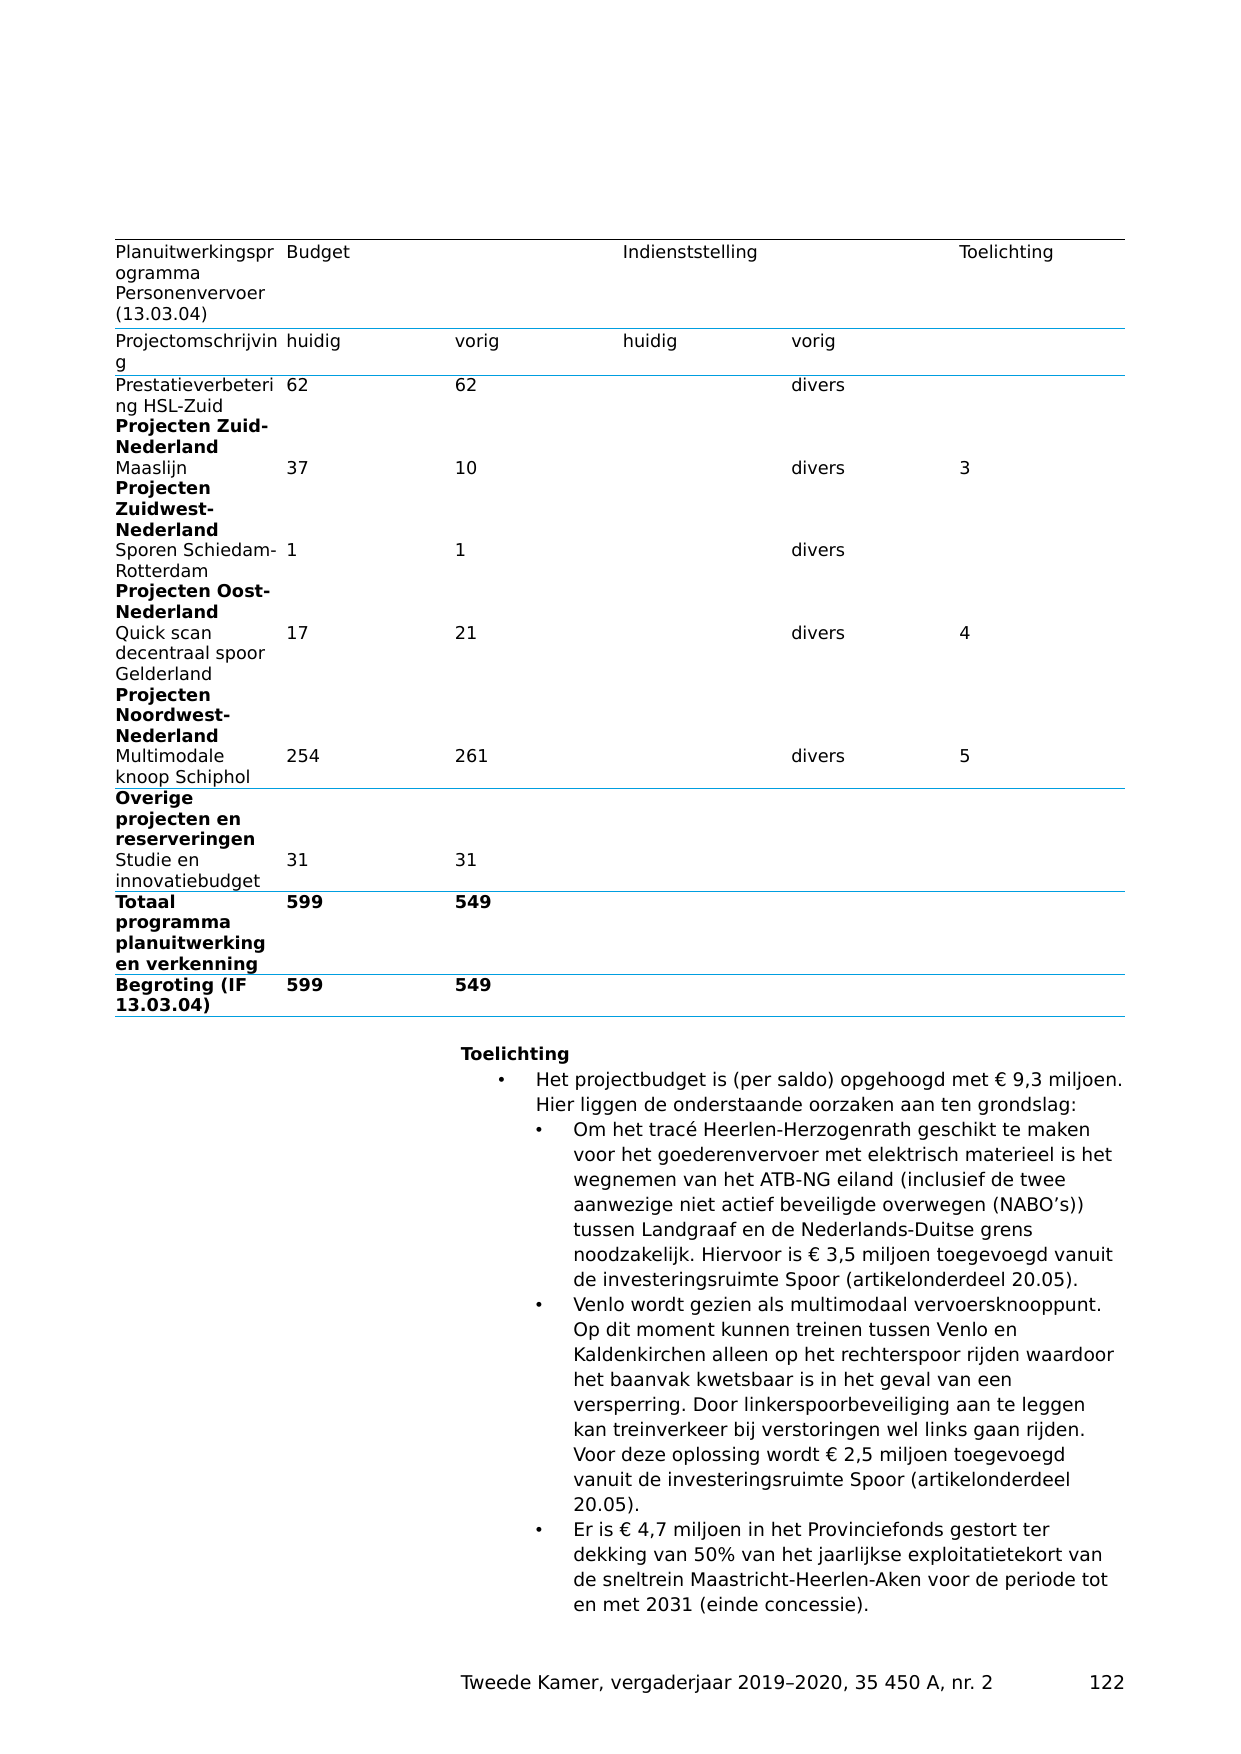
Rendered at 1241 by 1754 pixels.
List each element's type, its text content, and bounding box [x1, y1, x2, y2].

table_cell 17 [283, 623, 452, 684]
table_header Projectoverzicht behorende bij 13.03.04: Verkenningen en planuitwerkingen Spoorwegen personenvervoer (bedragen x € 1 mln.) [115, 191, 1125, 239]
table_cell [452, 416, 620, 458]
table_cell [620, 892, 788, 974]
table_cell Prestatieverbetering HSL-Zuid [115, 376, 283, 416]
table_cell vorig [452, 329, 620, 375]
table_cell Toelichting [956, 240, 1125, 327]
table_cell 549 [452, 975, 620, 1016]
table_cell [956, 892, 1125, 974]
table_cell [956, 850, 1125, 891]
table_cell [956, 789, 1125, 850]
table_cell 549 [452, 892, 620, 974]
table_cell 1 [452, 540, 620, 581]
table_cell 1 [283, 540, 452, 581]
table_cell divers [788, 623, 956, 684]
table_cell [788, 416, 956, 458]
table_cell [620, 478, 788, 540]
table_cell [956, 416, 1125, 458]
table_cell divers [788, 540, 956, 581]
table_cell 254 [283, 746, 452, 788]
table_cell Projecten Zuidwest-Nederland [115, 478, 283, 540]
table_cell [620, 850, 788, 891]
table_cell divers [788, 376, 956, 416]
table_cell [283, 581, 452, 623]
table_cell Projecten Zuid-Nederland [115, 416, 283, 458]
table_cell [283, 789, 452, 850]
table_cell [620, 746, 788, 788]
table_cell Indienststelling [620, 240, 956, 327]
table_cell [788, 478, 956, 540]
table_cell [956, 685, 1125, 746]
table_cell [452, 789, 620, 850]
table_cell [283, 478, 452, 540]
table_cell [956, 329, 1125, 375]
table_cell Totaal programma planuitwerking en verkenning [115, 892, 283, 974]
table_cell [283, 416, 452, 458]
table_cell Projecten Oost-Nederland [115, 581, 283, 623]
table_cell Sporen Schiedam-Rotterdam [115, 540, 283, 581]
table_cell [788, 581, 956, 623]
table_cell Planuitwerkingsprogramma Personenvervoer (13.03.04) [115, 240, 283, 327]
table_cell Projecten Noordwest-Nederland [115, 685, 283, 746]
table_cell [283, 685, 452, 746]
table_cell [620, 376, 788, 416]
table_cell 62 [283, 376, 452, 416]
table_cell [956, 581, 1125, 623]
list Het projectbudget is (per saldo) opgehoogd met € 9,3 miljoen. Hier liggen de onderstaande oorzaken aan ten grondslag: [498, 1067, 1125, 1117]
table_cell 261 [452, 746, 620, 788]
table_cell Quick scan decentraal spoor Gelderland [115, 623, 283, 684]
table_cell vorig [788, 329, 956, 375]
text Toelichting [461, 1042, 1125, 1064]
table_cell [620, 540, 788, 581]
table_cell [956, 376, 1125, 416]
table_cell [956, 975, 1125, 1016]
table_cell huidig [283, 329, 452, 375]
table_cell [620, 685, 788, 746]
table_cell divers [788, 746, 956, 788]
table_cell [452, 685, 620, 746]
table_cell Projectomschrijving [115, 329, 283, 375]
table_cell [620, 975, 788, 1016]
table_cell [620, 581, 788, 623]
table_cell [788, 975, 956, 1016]
table_cell [620, 416, 788, 458]
table_cell 31 [283, 850, 452, 891]
table_cell 21 [452, 623, 620, 684]
table_cell Maaslijn [115, 458, 283, 478]
table_cell Overige projecten en reserveringen [115, 789, 283, 850]
table_cell Studie en innovatiebudget [115, 850, 283, 891]
table_cell 37 [283, 458, 452, 478]
table_cell Budget [283, 240, 620, 327]
table_cell huidig [620, 329, 788, 375]
table_cell 31 [452, 850, 620, 891]
table_cell [620, 789, 788, 850]
table_cell [788, 789, 956, 850]
table_cell [620, 458, 788, 478]
table_cell [452, 478, 620, 540]
table_cell [788, 685, 956, 746]
table_cell [956, 540, 1125, 581]
table_cell divers [788, 458, 956, 478]
table_cell [788, 850, 956, 891]
list Venlo wordt gezien als multimodaal vervoersknooppunt. Op dit moment kunnen treinen tussen Venlo en Kaldenkirchen alleen op het rechterspoor rijden waardoor het baanvak kwetsbaar is in het geval van een versperring. Door linkerspoorbeveiliging aan te leggen kan treinverkeer bij verstoringen wel links gaan rijden. Voor deze oplossing wordt € 2,5 miljoen toegevoegd vanuit de investeringsruimte Spoor (artikelonderdeel 20.05). [536, 1292, 1125, 1517]
list Er is € 4,7 miljoen in het Provinciefonds gestort ter dekking van 50% van het jaarlijkse exploitatietekort van de sneltrein Maastricht-Heerlen-Aken voor de periode tot en met 2031 (einde concessie). [536, 1517, 1125, 1617]
table_cell [956, 478, 1125, 540]
table_cell 5 [956, 746, 1125, 788]
table_cell 4 [956, 623, 1125, 684]
table_cell 62 [452, 376, 620, 416]
table_cell 599 [283, 975, 452, 1016]
table_cell 10 [452, 458, 620, 478]
list Om het tracé Heerlen-Herzogenrath geschikt te maken voor het goederenvervoer met elektrisch materieel is het wegnemen van het ATB-NG eiland (inclusief de twee aanwezige niet actief beveiligde overwegen (NABO’s)) tussen Landgraaf en de Nederlands-Duitse grens noodzakelijk. Hiervoor is € 3,5 miljoen toegevoegd vanuit de investeringsruimte Spoor (artikelonderdeel 20.05). [536, 1117, 1125, 1292]
table_cell Begroting (IF 13.03.04) [115, 975, 283, 1016]
table_cell [620, 623, 788, 684]
table_cell 599 [283, 892, 452, 974]
table_cell 3 [956, 458, 1125, 478]
table_cell Multimodale knoop Schiphol [115, 746, 283, 788]
table_cell [452, 581, 620, 623]
table_cell [788, 892, 956, 974]
